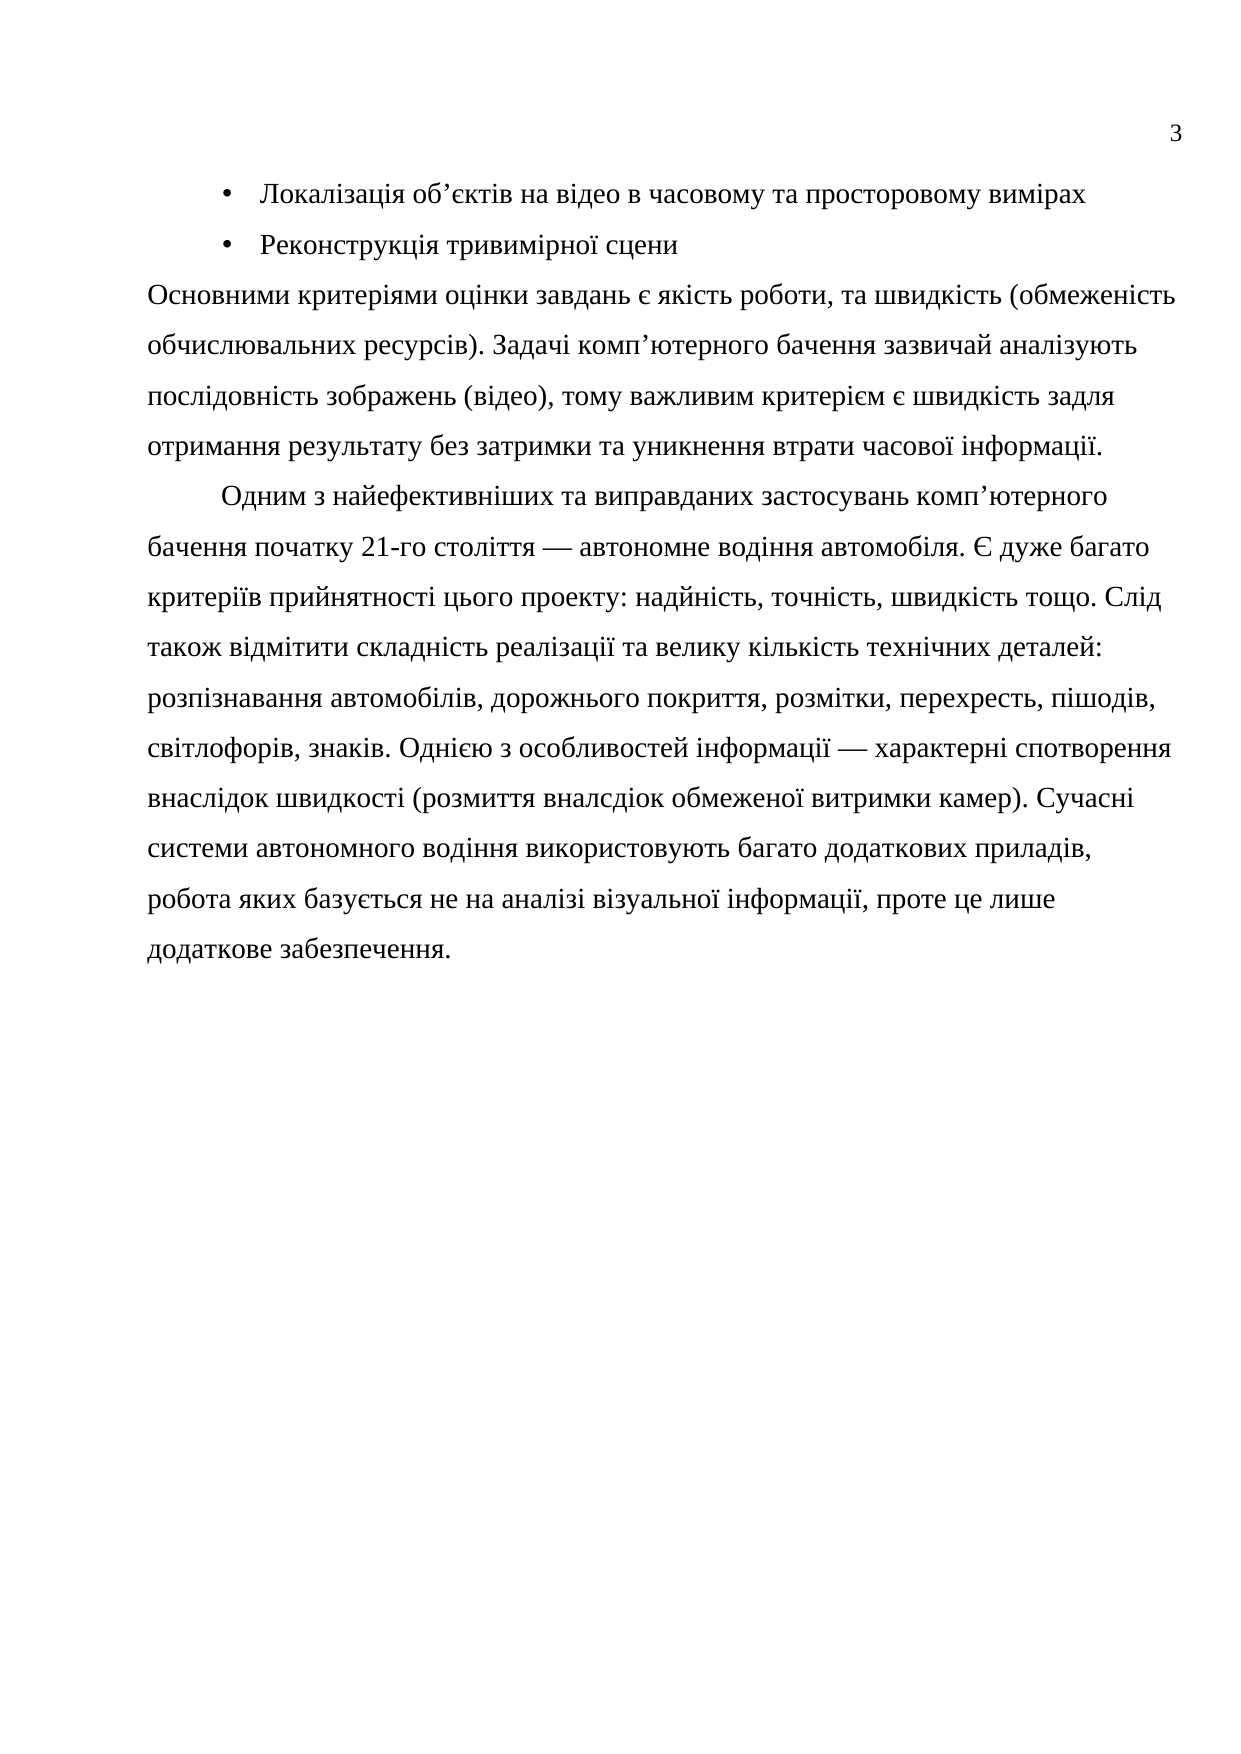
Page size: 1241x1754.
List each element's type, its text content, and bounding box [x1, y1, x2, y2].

list Реконструкція тривимірної сцени [222, 227, 1182, 260]
text Основними критеріями оцінки завдань є якість роботи, та швидкість (обмеженість обчислювальних ресурсів). Задачі комп’ютерного бачення зазвичай аналізують послідовність зображень (відео), тому важливим критерієм є швидкість задля отримання результату без затримки та уникнення втрати часової інформації. [147, 277, 1182, 462]
text Одним з найефективніших та виправданих застосувань комп’ютерного бачення початку 21-го століття — автономне водіння автомобіля. Є дуже багато критеріїв прийнятності цього проекту: надйність, точність, швидкість тощо. Слід також відмітити складність реалізації та велику кількість технічних деталей: розпізнавання автомобілів, дорожнього покриття, розмітки, перехресть, пішодів, світлофорів, знаків. Однією з особливостей інформації — характерні спотворення внаслідок швидкості (розмиття вналсдіок обмеженої витримки камер). Сучасні системи автономного водіння використовують багато додаткових приладів, робота яких базується не на аналізі візуальної інформації, проте це лише додаткове забезпечення. [147, 478, 1182, 965]
list Локалізація об’єктів на відео в часовому та просторовому вимірах [222, 176, 1182, 210]
